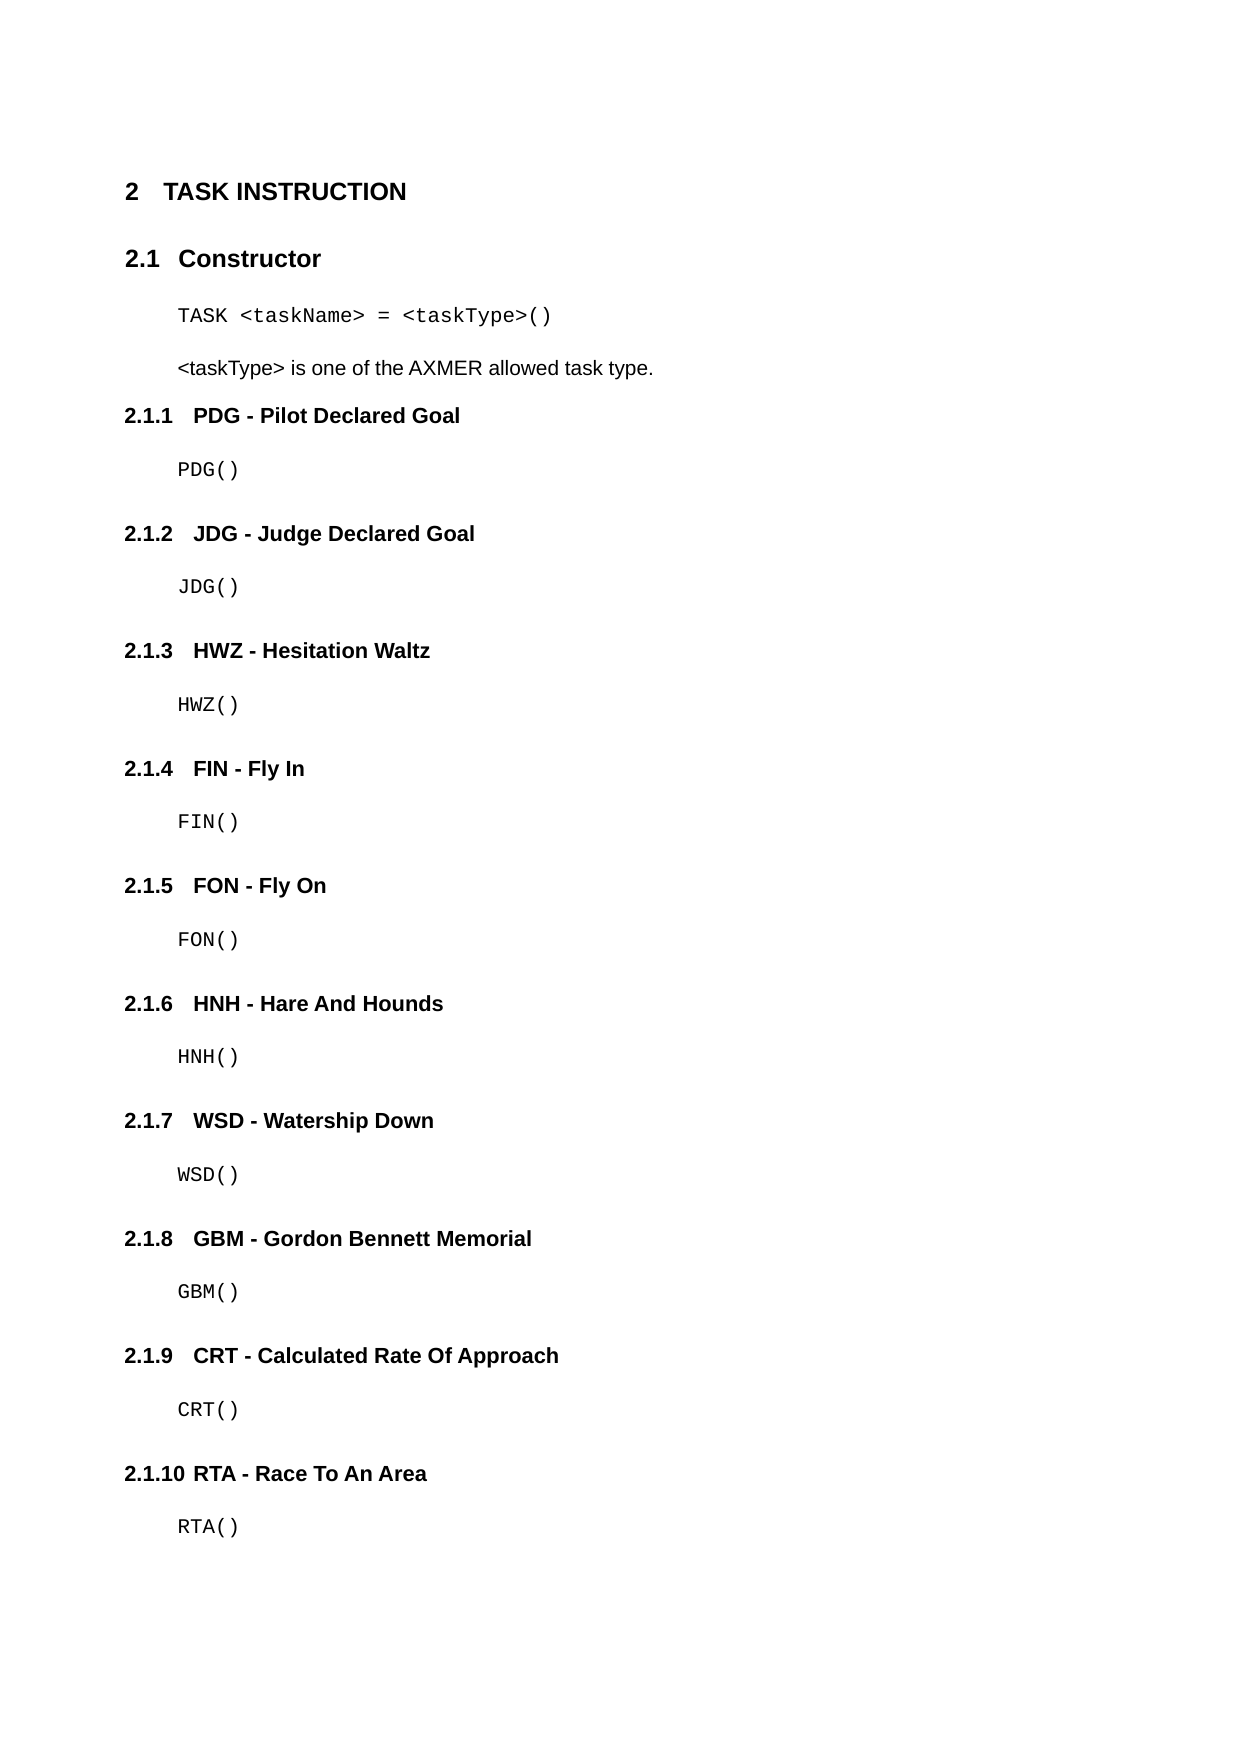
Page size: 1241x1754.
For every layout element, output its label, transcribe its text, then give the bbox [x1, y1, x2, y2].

subtitle FIN - Fly In [118, 756, 1122, 781]
text JDG() [177, 576, 1063, 600]
text HNH() [177, 1046, 1063, 1070]
subtitle WSD - Watership Down [118, 1108, 1122, 1133]
text TASK <taskName> = <taskType>() [177, 305, 1063, 329]
subtitle TASK instruction [118, 177, 1122, 206]
subtitle CRT - Calculated Rate Of Approach [118, 1343, 1122, 1368]
text FIN() [177, 811, 1063, 835]
text HWZ() [177, 694, 1063, 717]
subtitle HWZ - Hesitation Waltz [118, 638, 1122, 663]
subtitle HNH - Hare And Hounds [118, 991, 1122, 1016]
text FON() [177, 929, 1063, 952]
text CRT() [177, 1399, 1063, 1422]
text RTA() [177, 1516, 1063, 1540]
subtitle RTA - Race To An Area [118, 1461, 1122, 1486]
subtitle Constructor [118, 244, 1122, 273]
list <taskType> is one of the AXMER allowed task type. [177, 356, 1122, 379]
subtitle GBM - Gordon Bennett Memorial [118, 1226, 1122, 1251]
text GBM() [177, 1281, 1063, 1305]
subtitle FON - Fly On [118, 873, 1122, 898]
text WSD() [177, 1164, 1063, 1187]
subtitle PDG - Pilot Declared Goal [118, 403, 1122, 428]
text PDG() [177, 459, 1063, 482]
subtitle JDG - Judge Declared Goal [118, 521, 1122, 546]
